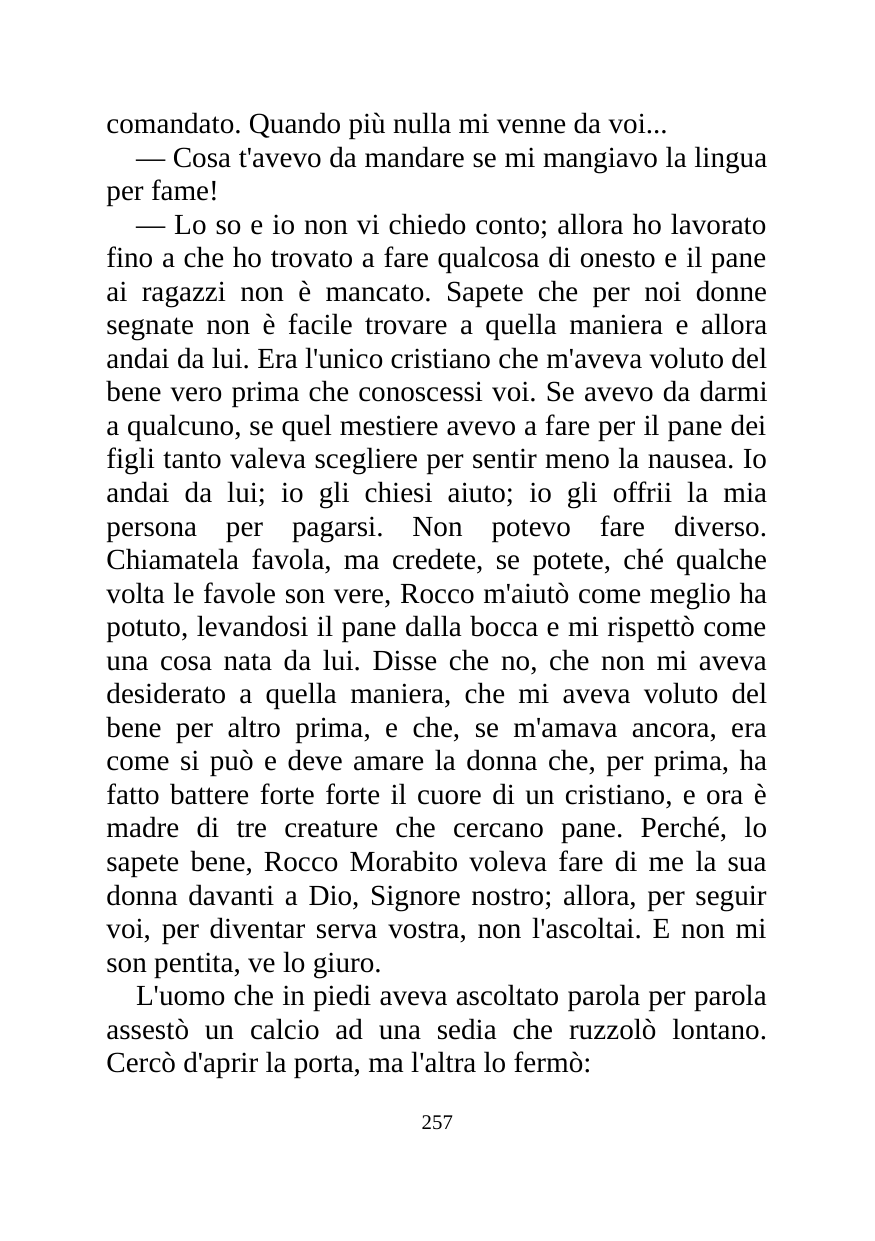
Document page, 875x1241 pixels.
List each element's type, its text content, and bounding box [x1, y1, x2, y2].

text L'uomo che in piedi aveva ascoltato parola per parola assestò un calcio ad una sedia che ruzzolò lontano. Cercò d'aprir la porta, ma l'altra lo fermò: [106, 978, 768, 1079]
text comandato. Quando più nulla mi venne da voi... [106, 106, 768, 140]
text — Cosa t'avevo da mandare se mi mangiavo la lingua per fame! [106, 140, 768, 207]
text — Lo so e io non vi chiedo conto; allora ho lavorato fino a che ho trovato a fare qualcosa di onesto e il pane ai ragazzi non è mancato. Sapete che per noi donne segnate non è facile trovare a quella maniera e allora andai da lui. Era l'unico cristiano che m'aveva voluto del bene vero prima che conoscessi voi. Se avevo da darmi a qualcuno, se quel mestiere avevo a fare per il pane dei figli tanto valeva scegliere per sentir meno la nausea. Io andai da lui; io gli chiesi aiuto; io gli offrii la mia persona per pagarsi. Non potevo fare diverso. Chiamatela favola, ma credete, se potete, ché qualche volta le favole son vere, Rocco m'aiutò come meglio ha potuto, levandosi il pane dalla bocca e mi rispettò come una cosa nata da lui. Disse che no, che non mi aveva desiderato a quella maniera, che mi aveva voluto del bene per altro prima, e che, se m'amava ancora, era come si può e deve amare la donna che, per prima, ha fatto battere forte forte il cuore di un cristiano, e ora è madre di tre creature che cercano pane. Perché, lo sapete bene, Rocco Morabito voleva fare di me la sua donna davanti a Dio, Signore nostro; allora, per seguir voi, per diventar serva vostra, non l'ascoltai. E non mi son pentita, ve lo giuro. [106, 207, 768, 978]
